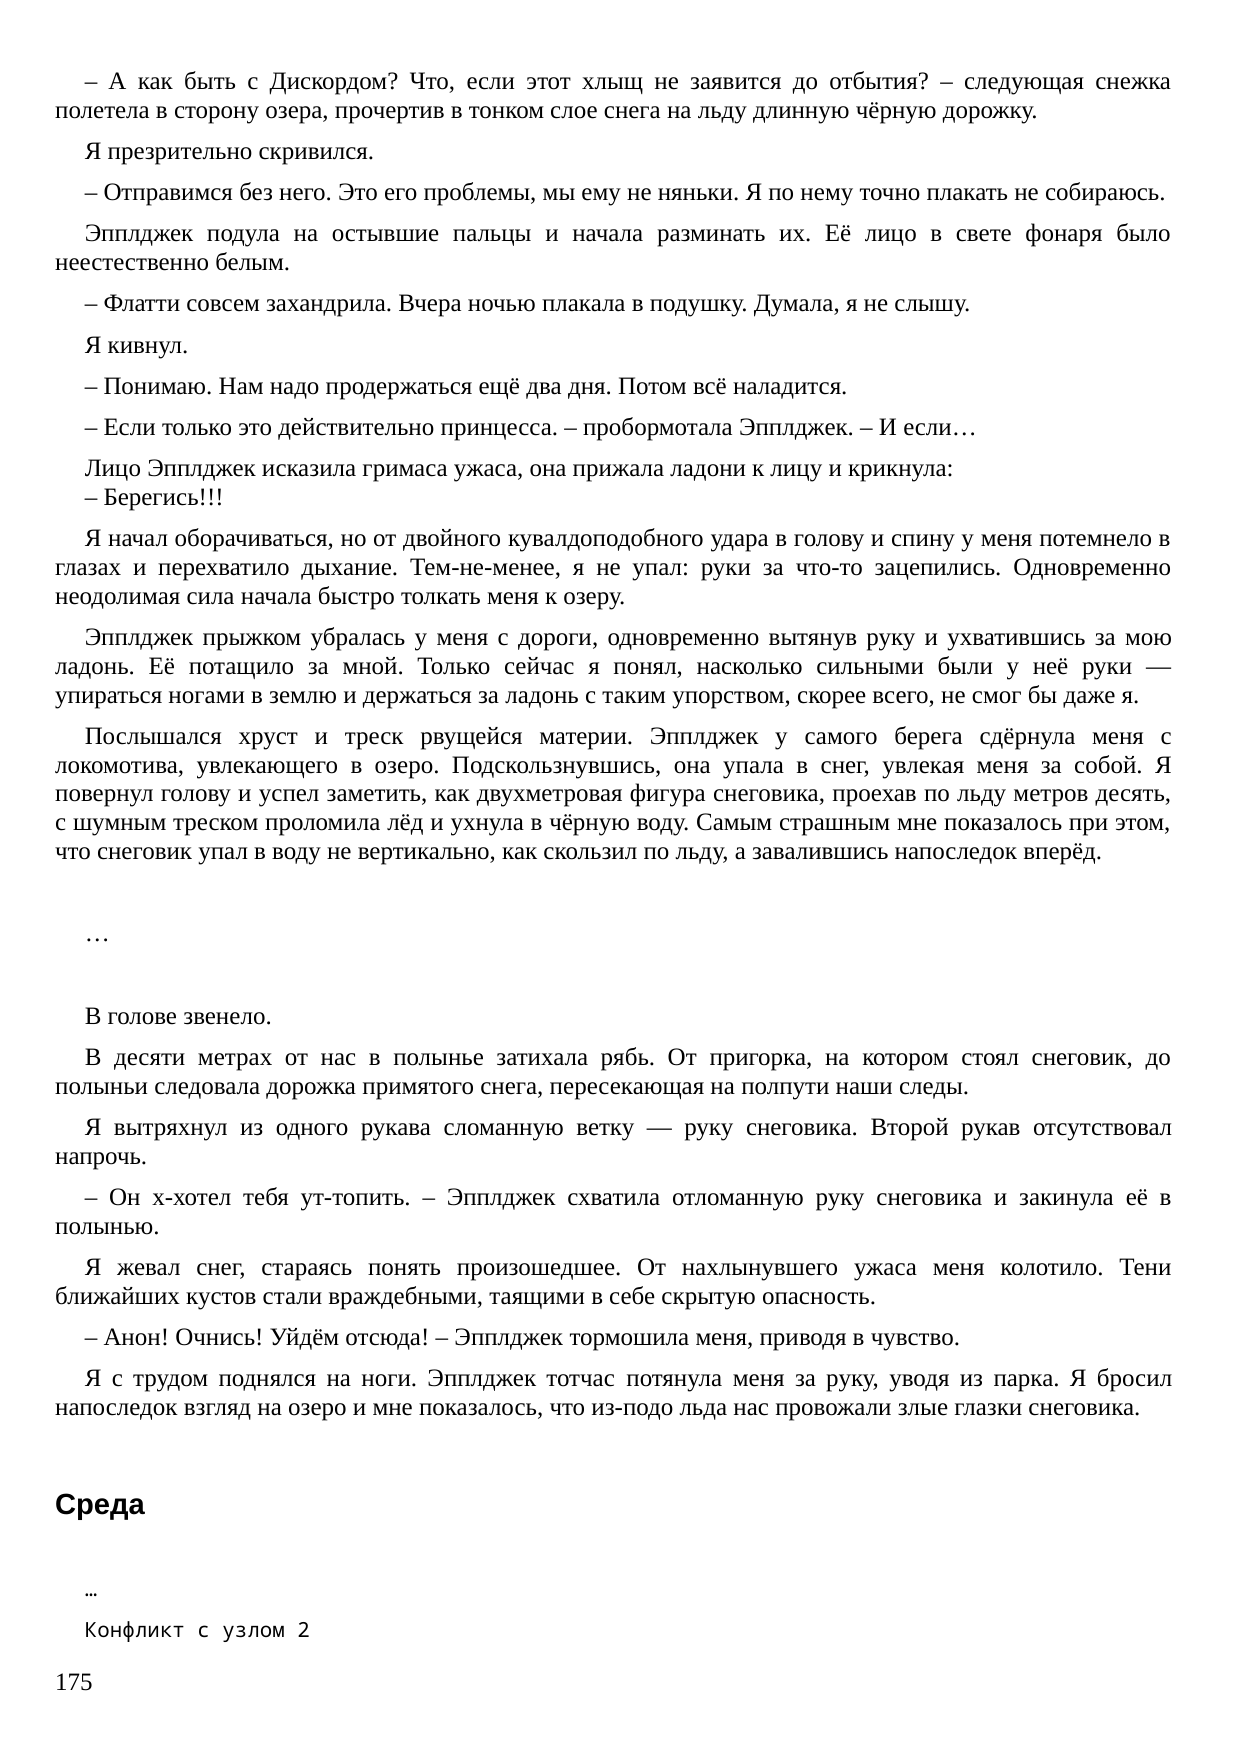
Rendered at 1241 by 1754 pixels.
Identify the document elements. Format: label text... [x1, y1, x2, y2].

text Я жевал снег, стараясь понять произошедшее. От нахлынувшего ужаса меня колотило. Тени ближайших кустов стали враждебными, таящими в себе скрытую опасность. [55, 1252, 1173, 1310]
text Я кивнул. [55, 330, 1173, 358]
text Эпплджек прыжком убралась у меня с дороги, одновременно вытянув руку и ухватившись за мою ладонь. Её потащило за мной. Только сейчас я понял, насколько сильными были у неё руки — упираться ногами в землю и держаться за ладонь с таким упорством, скорее всего, не смог бы даже я. [55, 622, 1173, 708]
text Послышался хруст и треск рвущейся материи. Эпплджек у самого берега сдёрнула меня с локомотива, увлекающего в озеро. Подскользнувшись, она упала в снег, увлекая меня за собой. Я повернул голову и успел заметить, как двухметровая фигура снеговика, проехав по льду метров десять, с шумным треском проломила лёд и ухнула в чёрную воду. Самым страшным мне показалось при этом, что снеговик упал в воду не вертикально, как скользил по льду, а завалившись напоследок вперёд. [55, 721, 1173, 865]
text Я начал оборачиваться, но от двойного кувалдоподобного удара в голову и спину у меня потемнело в глазах и перехватило дыхание. Тем-не-менее, я не упал: руки за что-то зацепились. Одновременно неодолимая сила начала быстро толкать меня к озеру. [55, 523, 1173, 610]
text – Берегись!!! [55, 482, 1173, 511]
text Лицо Эпплджек исказила гримаса ужаса, она прижала ладони к лицу и крикнула: [55, 453, 1173, 482]
text Я с трудом поднялся на ноги. Эпплджек тотчас потянула меня за руку, уводя из парка. Я бросил напоследок взгляд на озеро и мне показалось, что из-подо льда нас провожали злые глазки снеговика. [55, 1363, 1173, 1421]
text Конфликт с узлом 2 [55, 1616, 1173, 1644]
text Эпплджек подула на остывшие пальцы и начала разминать их. Её лицо в свете фонаря было неестественно белым. [55, 218, 1173, 276]
text … [55, 918, 1173, 947]
text – Если только это действительно принцесса. – пробормотала Эпплджек. – И если… [55, 412, 1173, 441]
text В десяти метрах от нас в полынье затихала рябь. От пригорка, на котором стоял снеговик, до полыньи следовала дорожка примятого снега, пересекающая на полпути наши следы. [55, 1042, 1173, 1100]
text – Флатти совсем захандрила. Вчера ночью плакала в подушку. Думала, я не слышу. [55, 288, 1173, 317]
text Я вытряхнул из одного рукава сломанную ветку — руку снеговика. Второй рукав отсутствовал напрочь. [55, 1112, 1173, 1170]
text Я презрительно скривился. [55, 136, 1173, 165]
text … [55, 1574, 1173, 1603]
text – Он х-хотел тебя ут-топить. – Эпплджек схватила отломанную руку снеговика и закинула её в полынью. [55, 1182, 1173, 1240]
text В голове звенело. [55, 1001, 1173, 1030]
subtitle Среда [55, 1487, 1173, 1521]
text – Анон! Очнись! Уйдём отсюда! – Эпплджек тормошила меня, приводя в чувство. [55, 1322, 1173, 1351]
text – А как быть с Дискордом? Что, если этот хлыщ не заявится до отбытия? – следующая снежка полетела в сторону озера, прочертив в тонком слое снега на льду длинную чёрную дорожку. [55, 66, 1173, 123]
text – Отправимся без него. Это его проблемы, мы ему не няньки. Я по нему точно плакать не собираюсь. [55, 177, 1173, 206]
text – Понимаю. Нам надо продержаться ещё два дня. Потом всё наладится. [55, 371, 1173, 400]
